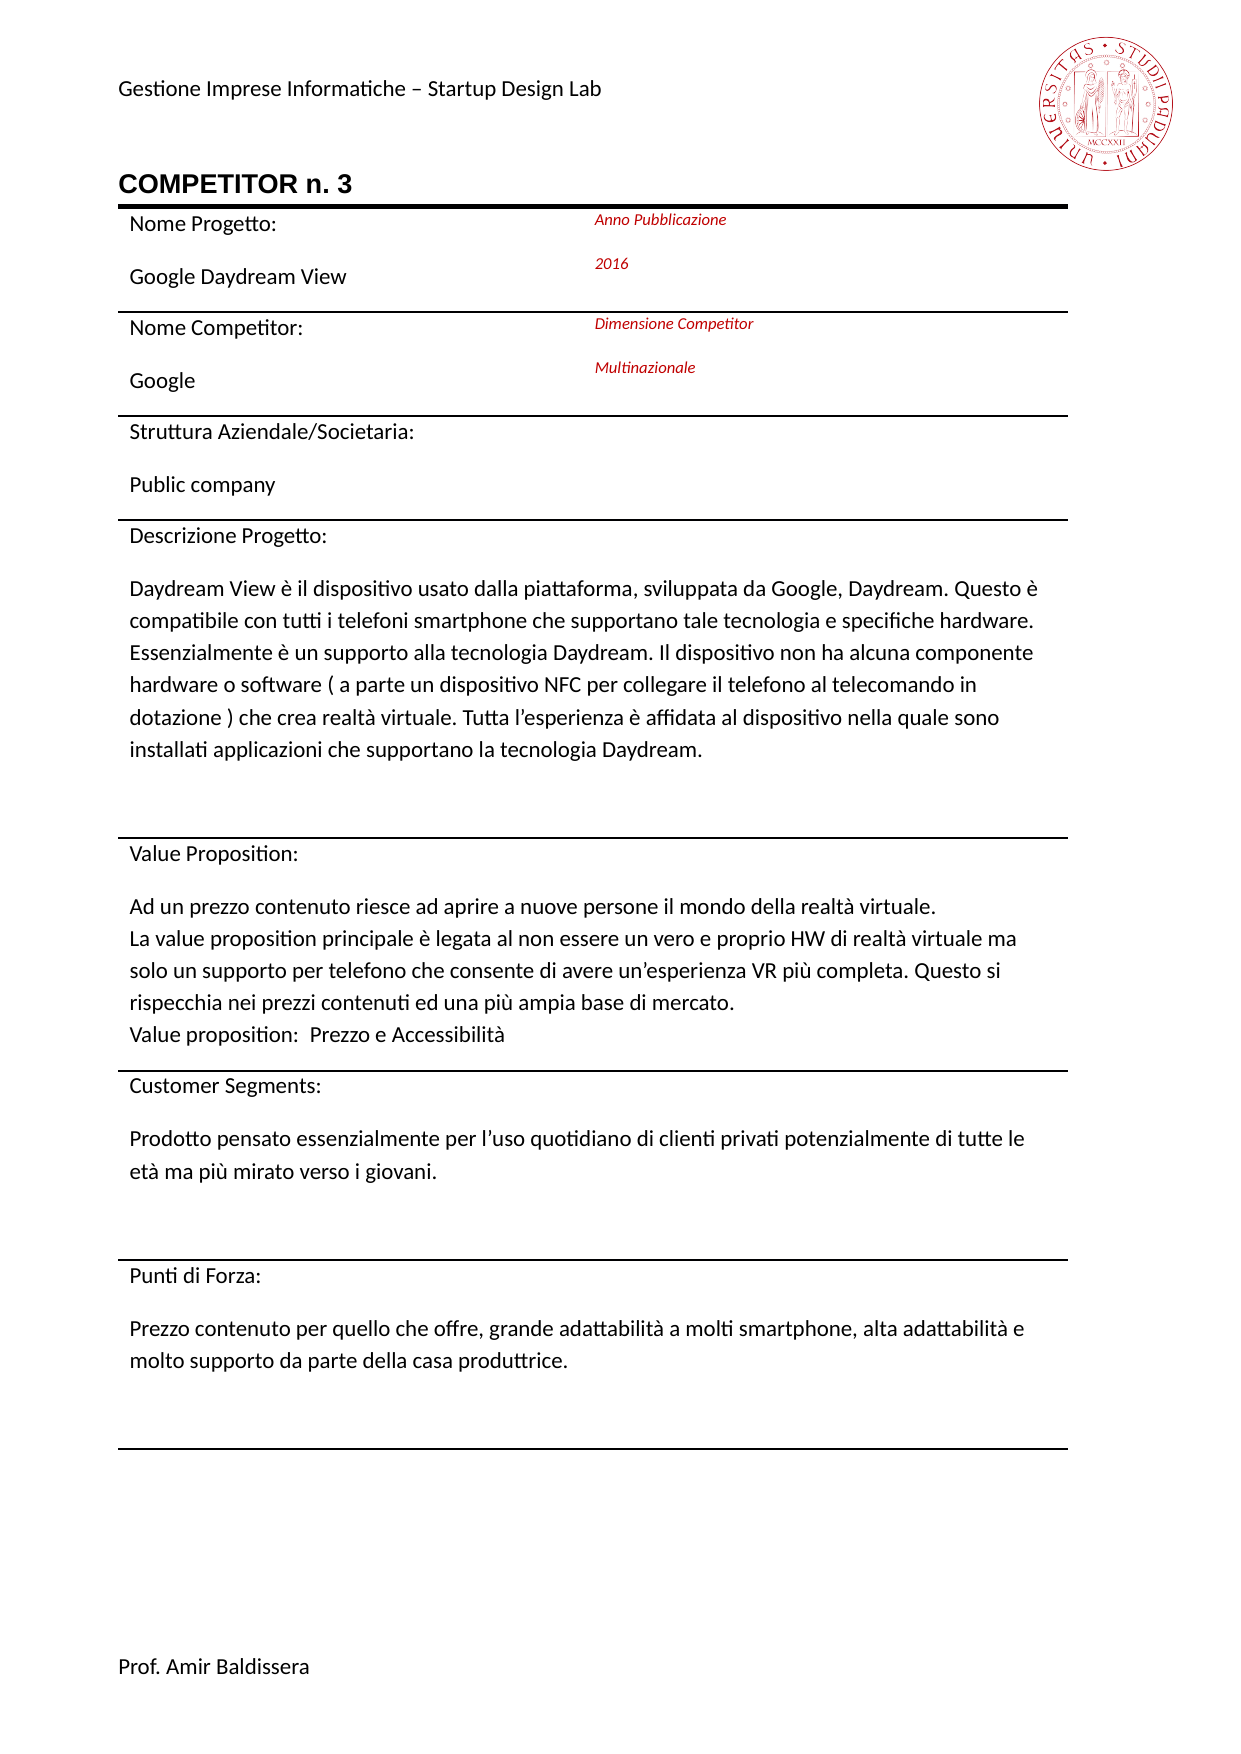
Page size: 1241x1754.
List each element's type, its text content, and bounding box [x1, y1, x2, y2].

table_cell Descrizione Progetto: Daydream View è il dispositivo usato dalla piattaforma, sviluppata da Google, Daydream. Questo è compatibile con tutti i telefoni smartphone che supportano tale tecnologia e specifiche hardware. Essenzialmente è un supporto alla tecnologia Daydream. Il dispositivo non ha alcuna componente hardware o software ( a parte un dispositivo NFC per collegare il telefono al telecomando in dotazione ) che crea realtà virtuale. Tutta l’esperienza è affidata al dispositivo nella quale sono installati applicazioni che supportano la tecnologia Daydream. [118, 521, 1068, 837]
table_header Anno Pubblicazione 2016 [583, 209, 1068, 311]
table_header Nome Progetto: Google Daydream View [118, 209, 583, 311]
picture [1038, 35, 1174, 172]
table_cell Struttura Aziendale/Societaria: Public company [118, 417, 1068, 519]
table_cell Nome Competitor: Google [118, 313, 583, 415]
table_cell Punti di Forza: Prezzo contenuto per quello che offre, grande adattabilità a molti smartphone, alta adattabilità e molto supporto da parte della casa produttrice. [118, 1261, 1068, 1448]
table_cell Value Proposition: Ad un prezzo contenuto riesce ad aprire a nuove persone il mondo della realtà virtuale. La value proposition principale è legata al non essere un vero e proprio HW di realtà virtuale ma solo un supporto per telefono che consente di avere un’esperienza VR più completa. Questo si rispecchia nei prezzi contenuti ed una più ampia base di mercato. Value proposition: Prezzo e Accessibilità [118, 839, 1068, 1069]
table_cell Dimensione Competitor Multinazionale [583, 313, 1068, 415]
table_cell Customer Segments: Prodotto pensato essenzialmente per l’uso quotidiano di clienti privati potenzialmente di tutte le età ma più mirato verso i giovani. [118, 1072, 1068, 1259]
subtitle COMPETITOR n. 3 [118, 168, 1122, 200]
